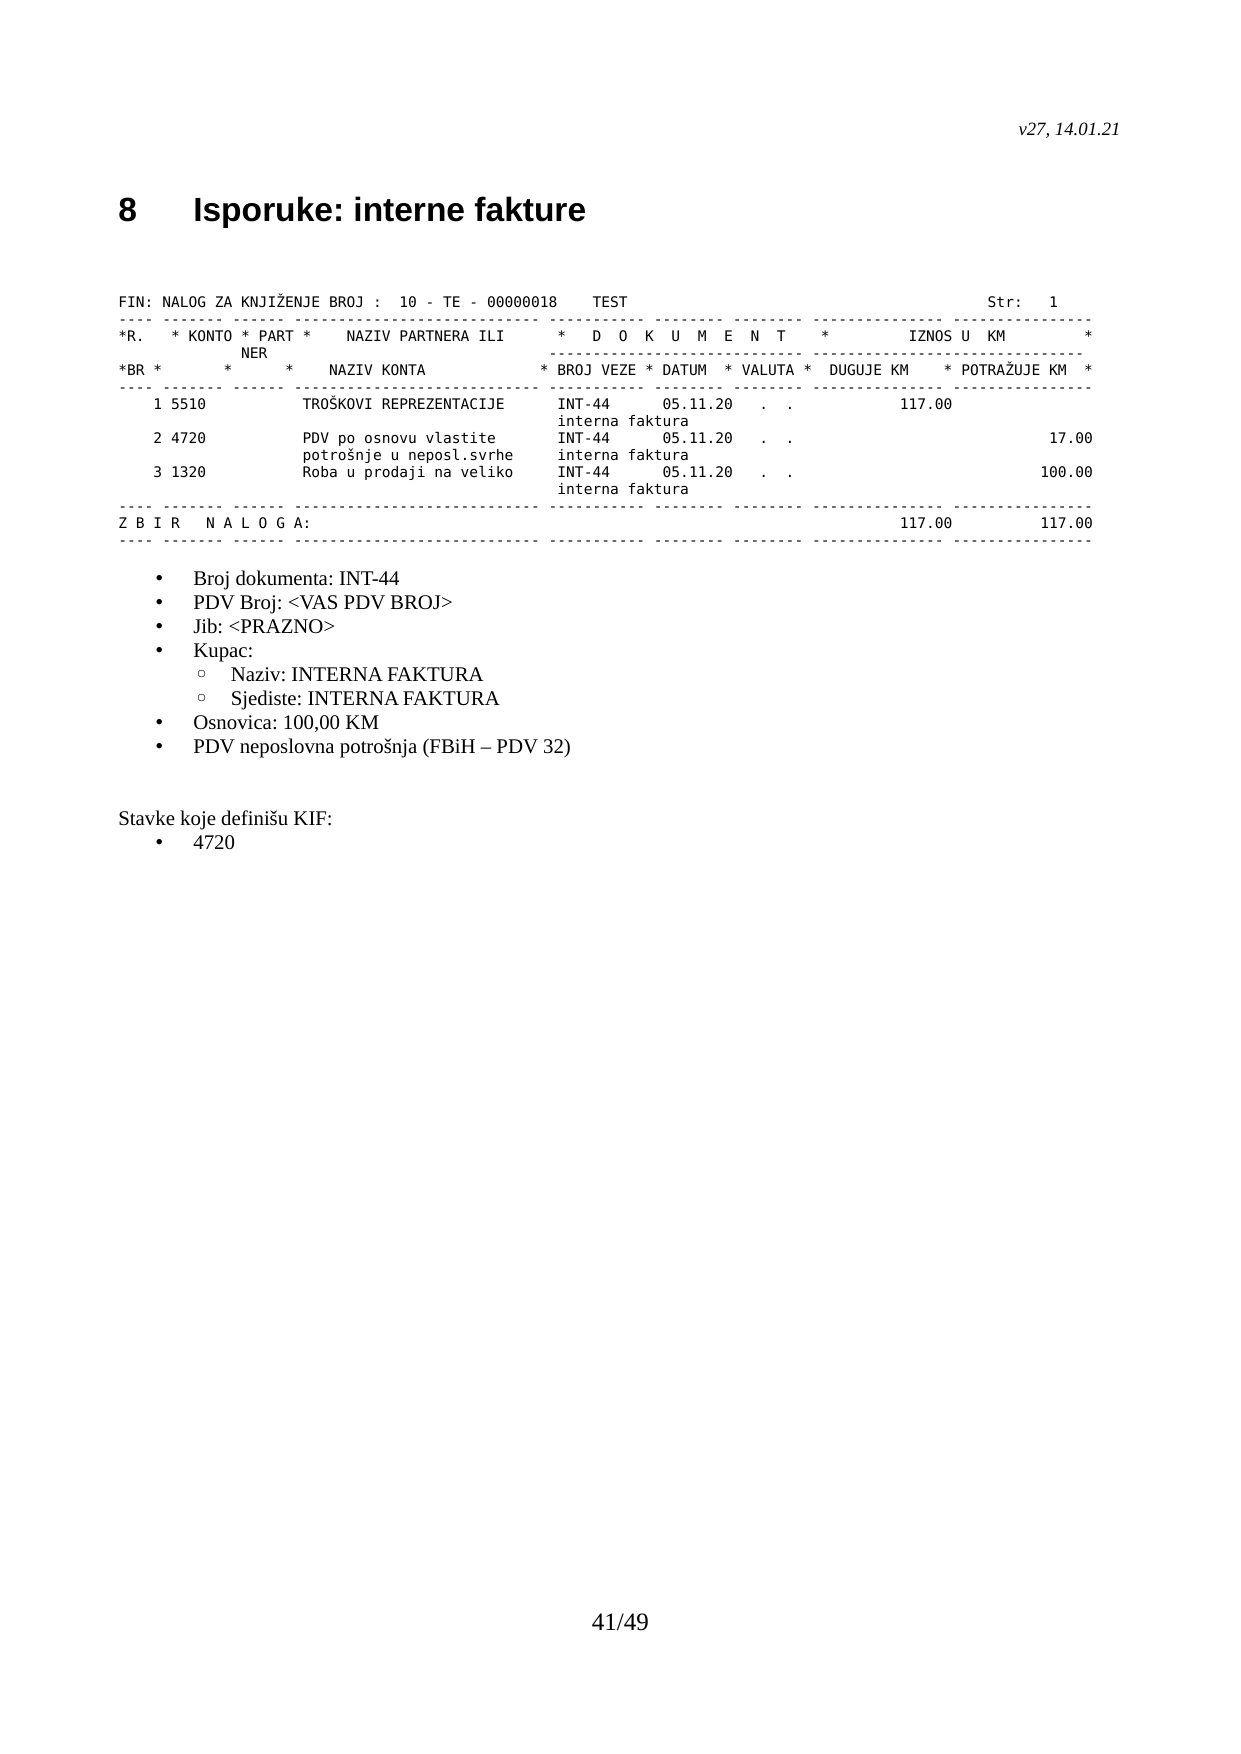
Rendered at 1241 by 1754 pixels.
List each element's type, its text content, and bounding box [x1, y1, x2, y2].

text Z B I R N A L O G A: 117.00 117.00 [118, 515, 1122, 532]
text ---- ------- ------ ---------------------------- ----------- -------- -------- --------------- ---------------- [118, 311, 1122, 328]
text interna faktura [118, 481, 1122, 498]
text ---- ------- ------ ---------------------------- ----------- -------- -------- --------------- ---------------- [118, 379, 1122, 396]
text *BR * * * NAZIV KONTA * BROJ VEZE * DATUM * VALUTA * DUGUJE KM * POTRAŽUJE KM * [118, 362, 1122, 379]
list Naziv: INTERNA FAKTURA [193, 662, 1122, 686]
list Sjediste: INTERNA FAKTURA [193, 686, 1122, 710]
text interna faktura [118, 413, 1122, 430]
text *R. * KONTO * PART * NAZIV PARTNERA ILI * D O K U M E N T * IZNOS U KM * [118, 328, 1122, 345]
text 1 5510 TROŠKOVI REPREZENTACIJE INT-44 05.11.20 . . 117.00 [118, 396, 1122, 413]
list Jib: <PRAZNO> [156, 614, 1122, 638]
list Broj dokumenta: INT-44 [156, 566, 1122, 590]
text FIN: NALOG ZA KNJIŽENJE BROJ : 10 - TE - 00000018 TEST Str: 1 [118, 294, 1122, 311]
list 4720 [156, 830, 1122, 854]
text ---- ------- ------ ---------------------------- ----------- -------- -------- --------------- ---------------- [118, 498, 1122, 515]
text 3 1320 Roba u prodaji na veliko INT-44 05.11.20 . . 100.00 [118, 464, 1122, 481]
text NER ----------------------------- ------------------------------- [118, 345, 1122, 362]
text potrošnje u neposl.svrhe interna faktura [118, 447, 1122, 464]
list Kupac: [156, 638, 1122, 662]
list Osnovica: 100,00 KM [156, 710, 1122, 734]
list PDV Broj: <VAS PDV BROJ> [156, 590, 1122, 614]
text 2 4720 PDV po osnovu vlastite INT-44 05.11.20 . . 17.00 [118, 430, 1122, 447]
subtitle Isporuke: interne fakture [118, 190, 1122, 229]
list PDV neposlovna potrošnja (FBiH – PDV 32) [156, 734, 1122, 758]
text Stavke koje definišu KIF: [118, 806, 1122, 830]
text ---- ------- ------ ---------------------------- ----------- -------- -------- --------------- ---------------- [118, 532, 1122, 549]
